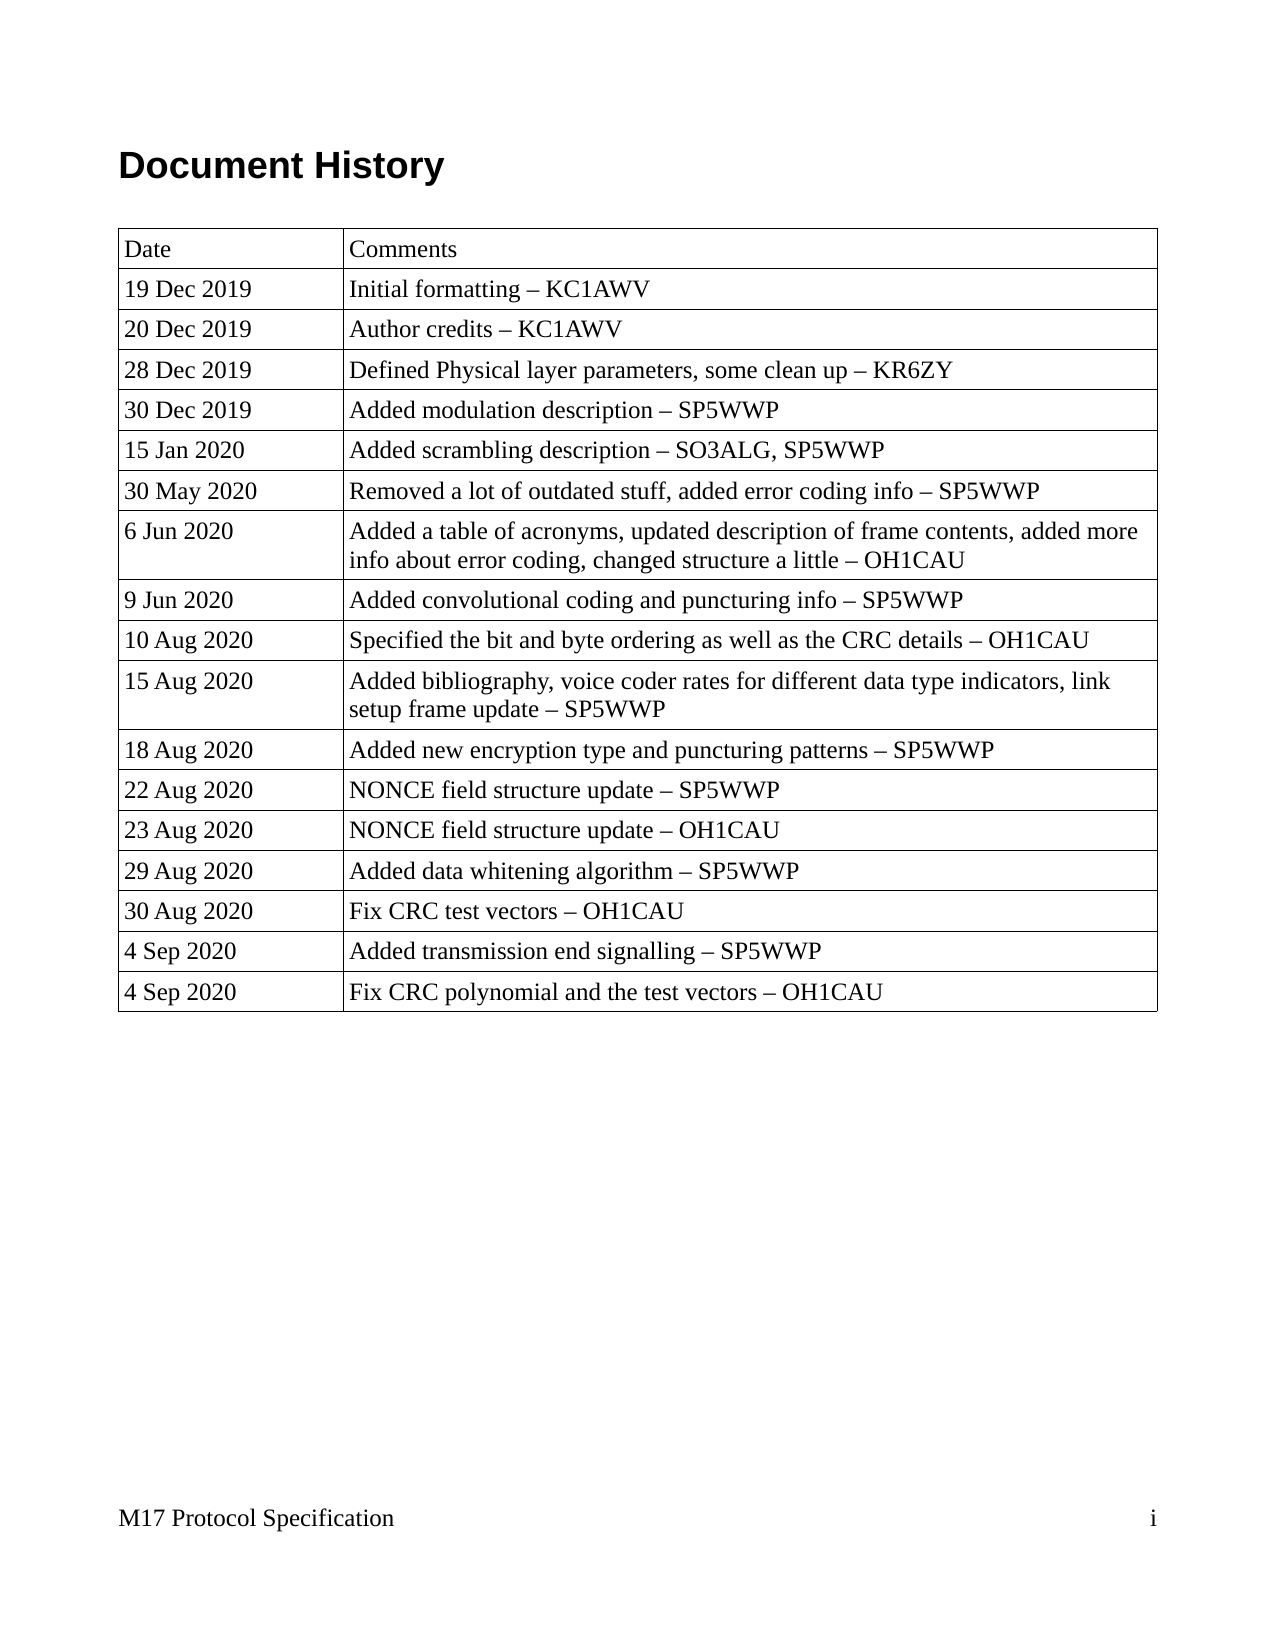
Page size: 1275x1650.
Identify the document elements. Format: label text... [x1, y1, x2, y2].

table_cell 15 Jan 2020 [119, 431, 343, 470]
table_cell Added convolutional coding and puncturing info – SP5WWP [344, 580, 1157, 619]
table_cell 29 Aug 2020 [119, 851, 343, 890]
table_cell 19 Dec 2019 [119, 269, 343, 309]
table_cell 20 Dec 2019 [119, 310, 343, 349]
table_cell Added modulation description – SP5WWP [344, 390, 1157, 429]
table_cell 28 Dec 2019 [119, 350, 343, 389]
table_cell Added transmission end signalling – SP5WWP [344, 932, 1157, 971]
table_cell Removed a lot of outdated stuff, added error coding info – SP5WWP [344, 471, 1157, 510]
table_cell 4 Sep 2020 [119, 932, 343, 971]
table_cell 22 Aug 2020 [119, 770, 343, 809]
table_cell 18 Aug 2020 [119, 730, 343, 769]
table_header Comments [344, 229, 1157, 268]
table_cell Fix CRC polynomial and the test vectors – OH1CAU [344, 972, 1157, 1011]
table_cell NONCE field structure update – OH1CAU [344, 811, 1157, 850]
table_cell Added new encryption type and puncturing patterns – SP5WWP [344, 730, 1157, 769]
table_cell Author credits – KC1AWV [344, 310, 1157, 349]
table_cell 9 Jun 2020 [119, 580, 343, 619]
table_cell 23 Aug 2020 [119, 811, 343, 850]
table_cell NONCE field structure update – SP5WWP [344, 770, 1157, 809]
table_cell Added bibliography, voice coder rates for different data type indicators, link setup frame update – SP5WWP [344, 661, 1157, 729]
table_cell 30 May 2020 [119, 471, 343, 510]
table_cell Defined Physical layer parameters, some clean up – KR6ZY [344, 350, 1157, 389]
table_cell Added scrambling description – SO3ALG, SP5WWP [344, 431, 1157, 470]
table_cell Initial formatting – KC1AWV [344, 269, 1157, 309]
table_cell 15 Aug 2020 [119, 661, 343, 729]
table_cell Fix CRC test vectors – OH1CAU [344, 891, 1157, 931]
table_cell Specified the bit and byte ordering as well as the CRC details – OH1CAU [344, 621, 1157, 660]
table_cell Added a table of acronyms, updated description of frame contents, added more info about error coding, changed structure a little – OH1CAU [344, 511, 1157, 579]
table_cell 4 Sep 2020 [119, 972, 343, 1011]
table_cell 30 Aug 2020 [119, 891, 343, 931]
table_cell Added data whitening algorithm – SP5WWP [344, 851, 1157, 890]
subtitle Document History [118, 143, 1157, 187]
table_header Date [119, 229, 343, 268]
table_cell 10 Aug 2020 [119, 621, 343, 660]
table_cell 6 Jun 2020 [119, 511, 343, 579]
table_cell 30 Dec 2019 [119, 390, 343, 429]
